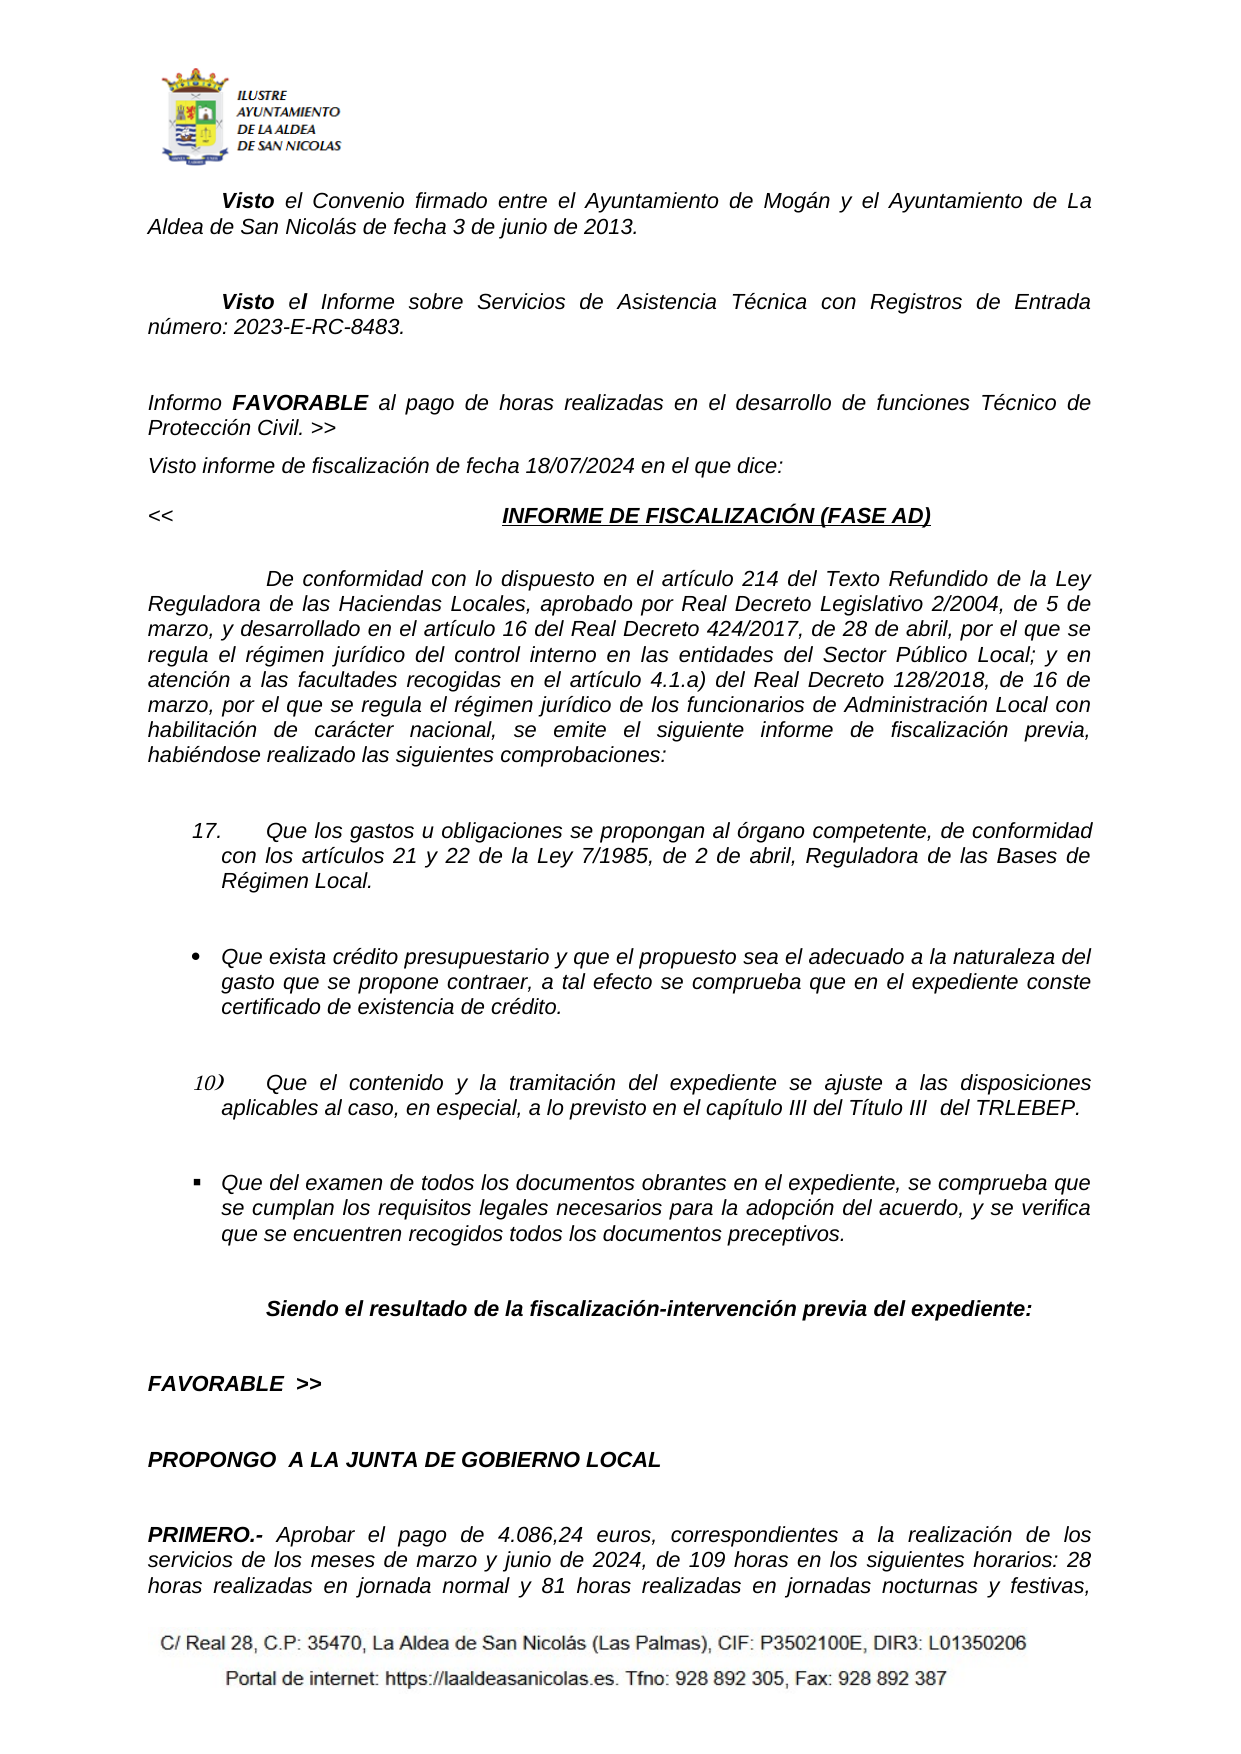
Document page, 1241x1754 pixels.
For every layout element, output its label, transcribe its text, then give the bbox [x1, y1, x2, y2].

text Siendo el resultado de la fiscalización-intervención previa del expediente: [148, 1296, 1093, 1321]
picture [149, 1627, 1034, 1694]
list Que exista crédito presupuestario y que el propuesto sea el adecuado a la naturaleza del gasto que se propone contraer, a tal efecto se comprueba que en el expediente conste certificado de existencia de crédito. [192, 944, 1093, 1019]
list Que los gastos u obligaciones se propongan al órgano competente, de conformidad con los artículos 21 y 22 de la Ley 7/1985, de 2 de abril, Reguladora de las Bases de Régimen Local. [192, 818, 1093, 893]
list Que el contenido y la tramitación del expediente se ajuste a las disposiciones aplicables al caso, en especial, a lo previsto en el capítulo III del Título III del TRLEBEP. [192, 1069, 1093, 1120]
text Visto el Informe sobre Servicios de Asistencia Técnica con Registros de Entrada número: 2023-E-RC-8483. [148, 289, 1093, 339]
text PRIMERO.- Aprobar el pago de 4.086,24 euros, correspondientes a la realización de los servicios de los meses de marzo y junio de 2024, de 109 horas en los siguientes horarios: 28 horas realizadas en jornada normal y 81 horas realizadas en jornadas nocturnas y festivas, [148, 1522, 1093, 1598]
text De conformidad con lo dispuesto en el artículo 214 del Texto Refundido de la Ley Reguladora de las Haciendas Locales, aprobado por Real Decreto Legislativo 2/2004, de 5 de marzo, y desarrollado en el artículo 16 del Real Decreto 424/2017, de 28 de abril, por el que se regula el régimen jurídico del control interno en las entidades del Sector Público Local; y en atención a las facultades recogidas en el artículo 4.1.a) del Real Decreto 128/2018, de 16 de marzo, por el que se regula el régimen jurídico de los funcionarios de Administración Local con habilitación de carácter nacional, se emite el siguiente informe de fiscalización previa, habiéndose realizado las siguientes comprobaciones: [148, 566, 1093, 768]
text Visto informe de fiscalización de fecha 18/07/2024 en el que dice: [148, 453, 1093, 478]
text Visto el Convenio firmado entre el Ayuntamiento de Mogán y el Ayuntamiento de La Aldea de San Nicolás de fecha 3 de junio de 2013. [148, 188, 1093, 239]
list Que del examen de todos los documentos obrantes en el expediente, se comprueba que se cumplan los requisitos legales necesarios para la adopción del acuerdo, y se verifica que se encuentren recogidos todos los documentos preceptivos. [192, 1170, 1093, 1246]
text FAVORABLE >> [148, 1371, 1093, 1397]
text PROPONGO A LA JUNTA DE GOBIERNO LOCAL [148, 1447, 1093, 1472]
text Informo FAVORABLE al pago de horas realizadas en el desarrollo de funciones Técnico de Protección Civil. >> [148, 390, 1093, 440]
picture [148, 60, 357, 173]
text << INFORME DE FISCALIZACIÓN (FASE AD) [148, 503, 1093, 528]
